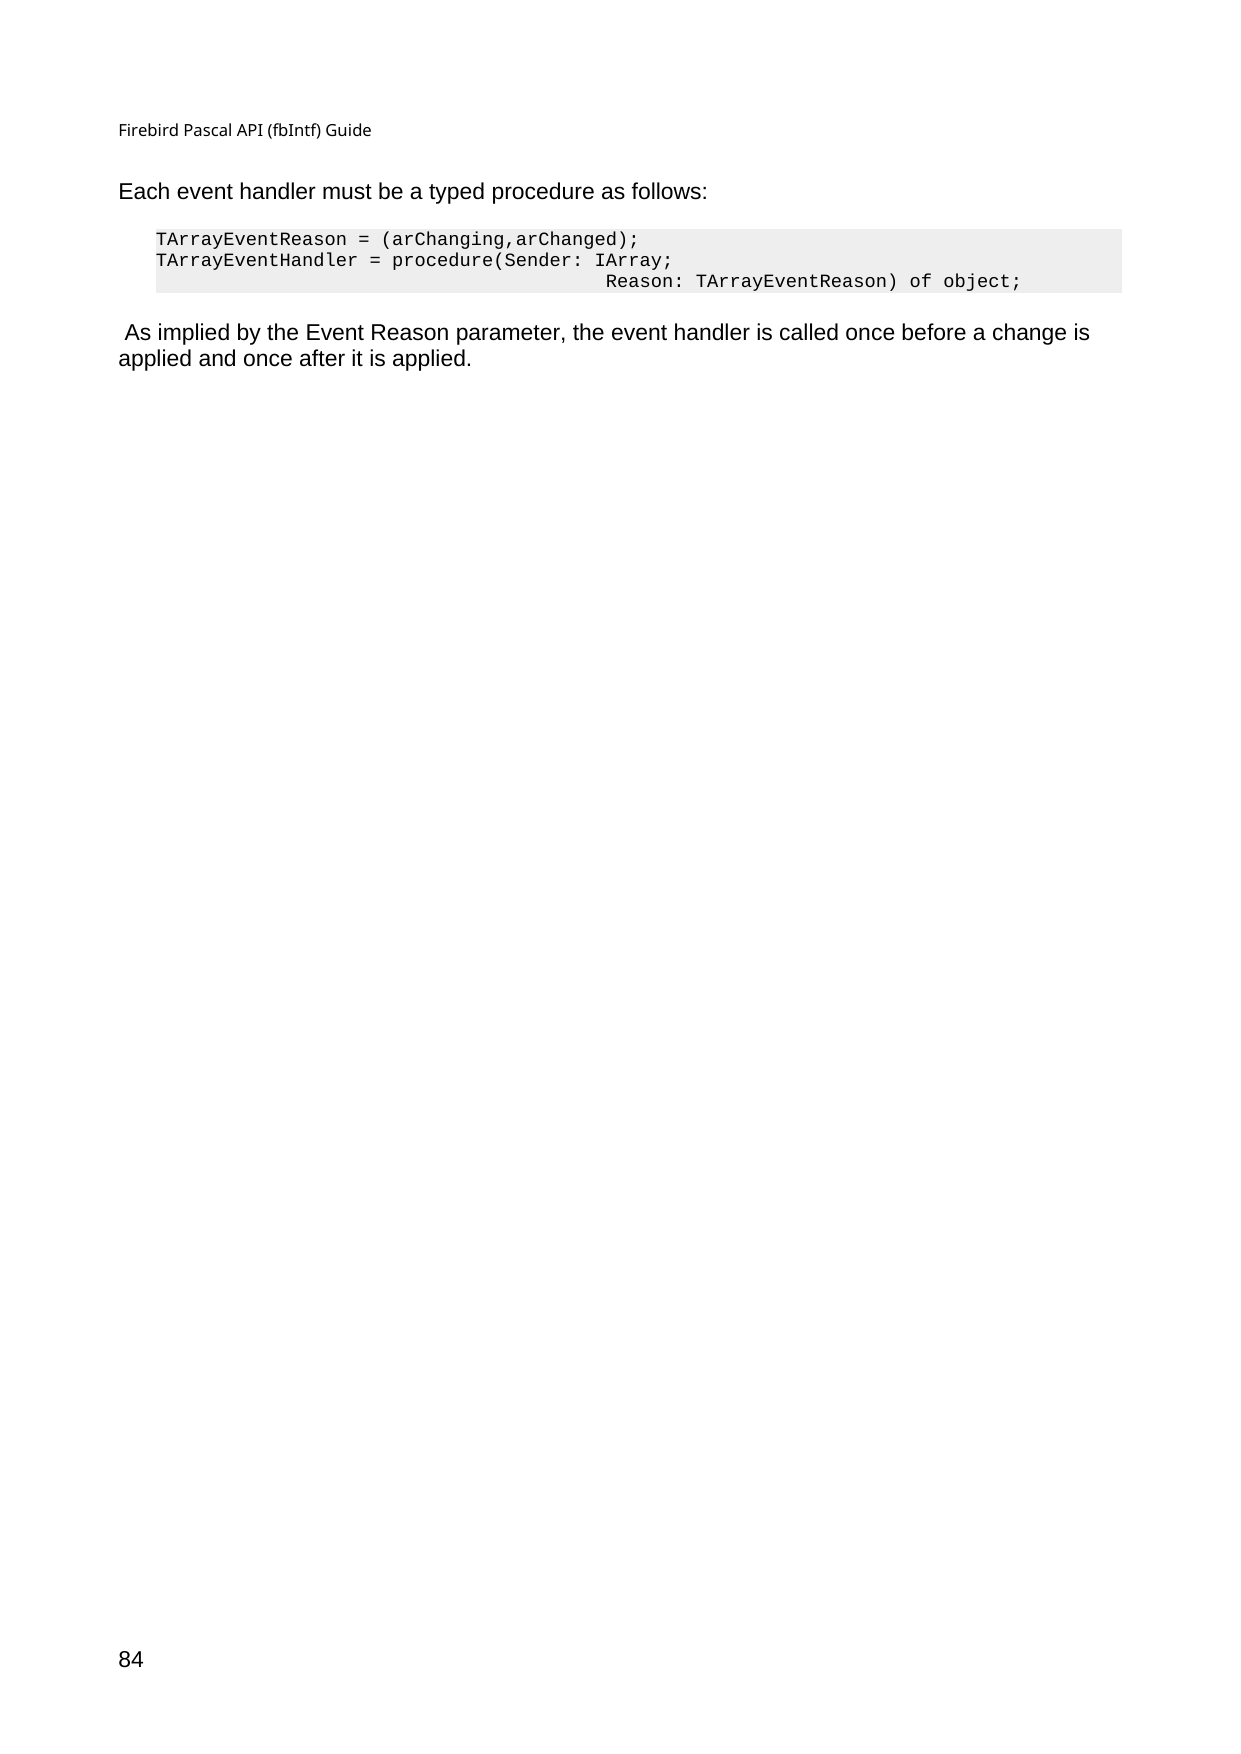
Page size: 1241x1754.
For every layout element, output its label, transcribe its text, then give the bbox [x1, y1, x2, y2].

text Reason: TArrayEventReason) of object; [156, 272, 1122, 293]
text As implied by the Event Reason parameter, the event handler is called once before a change is applied and once after it is applied. [118, 319, 1122, 371]
text TArrayEventReason = (arChanging,arChanged); [156, 229, 1122, 251]
text TArrayEventHandler = procedure(Sender: IArray; [156, 251, 1122, 272]
text Each event handler must be a typed procedure as follows: [118, 178, 1122, 204]
